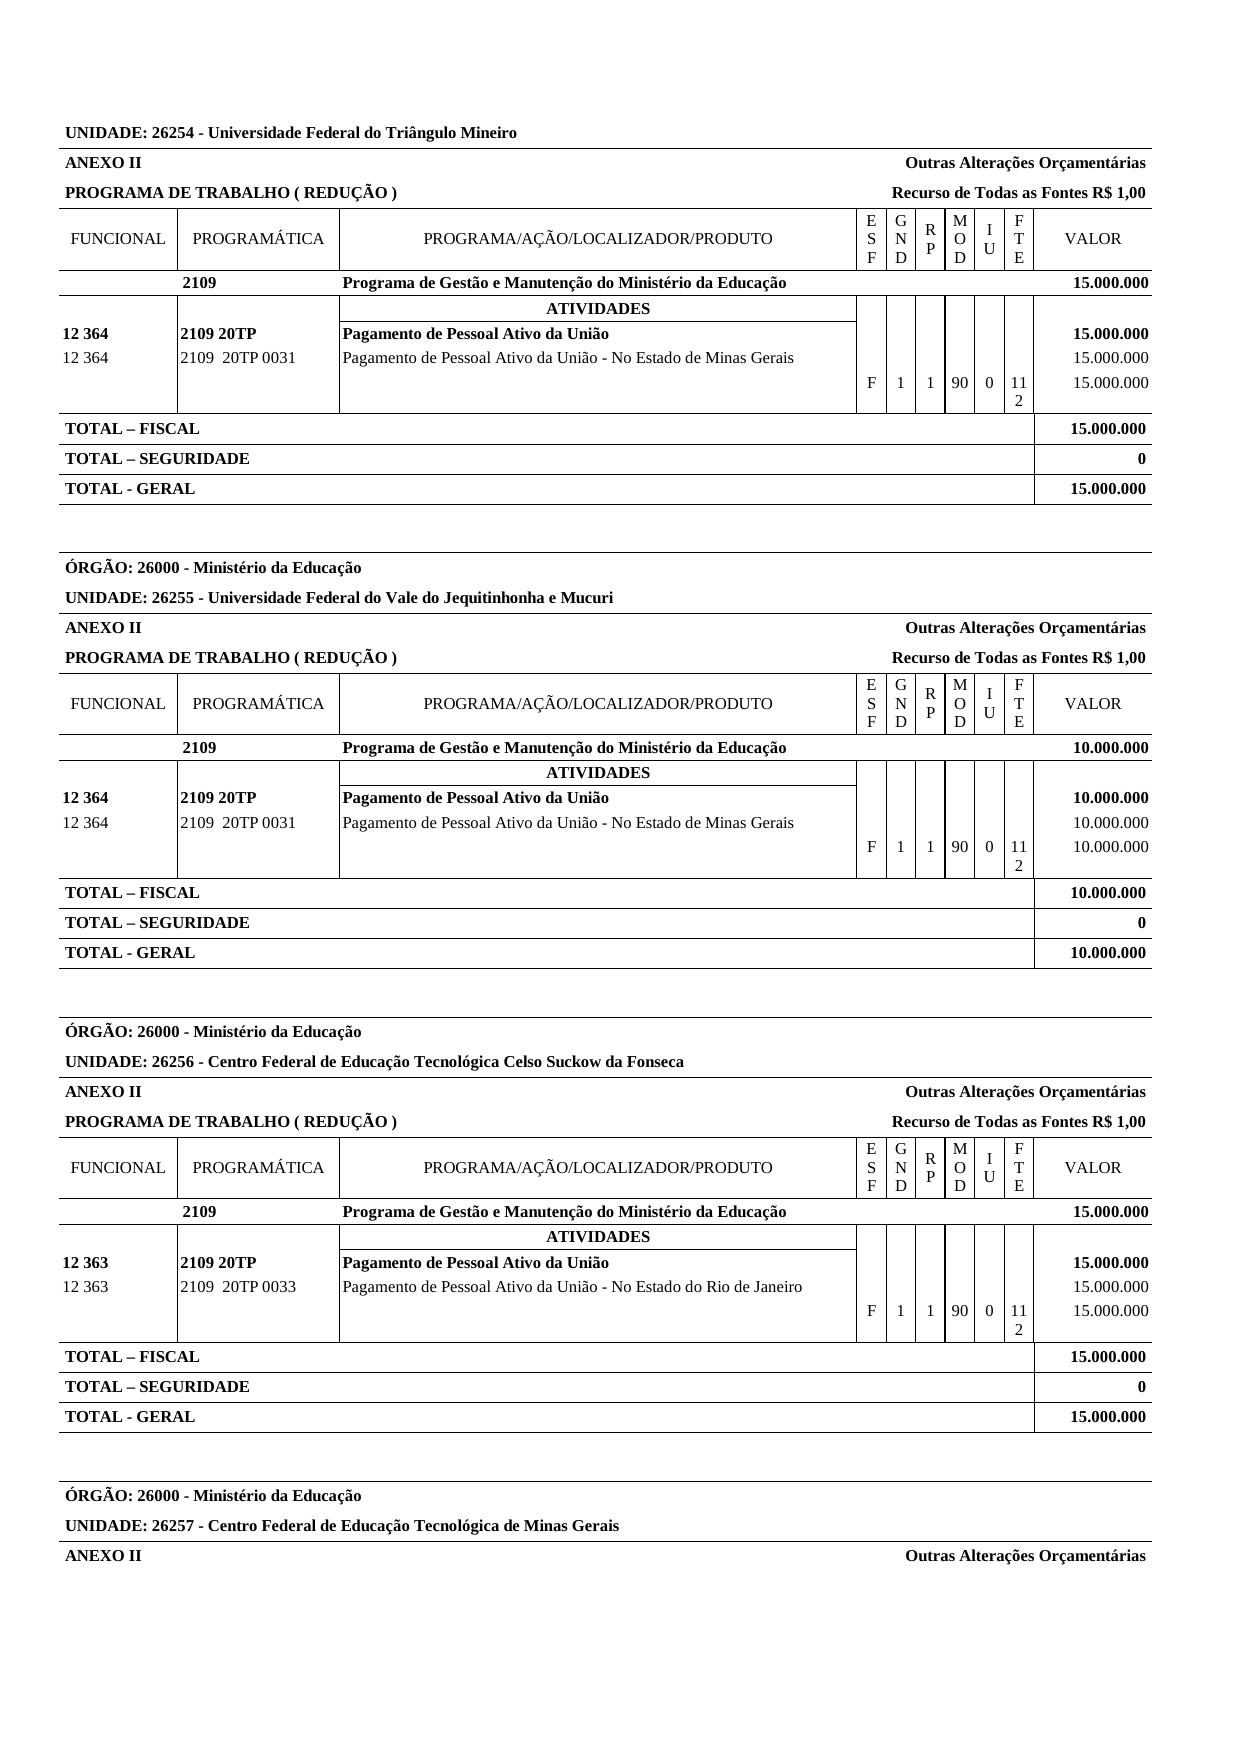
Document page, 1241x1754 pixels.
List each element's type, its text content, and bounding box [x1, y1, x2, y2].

table_cell UNIDADE: 26254 - Universidade Federal do Triângulo Mineiro [59, 118, 856, 148]
table_cell [857, 346, 886, 370]
table_cell PROGRAMA/AÇÃO/LOCALIZADOR/PRODUTO [340, 209, 856, 270]
table_cell [59, 1299, 177, 1342]
table_cell Programa de Gestão e Manutenção do Ministério da Educação [340, 271, 1034, 295]
table_cell TOTAL – SEGURIDADE [59, 445, 1034, 473]
table_cell 15.000.000 [1034, 1299, 1152, 1342]
table_cell [946, 1225, 974, 1249]
table_cell Recurso de Todas as Fontes R$ 1,00 [856, 1107, 1152, 1137]
table_cell VALOR [1034, 674, 1152, 734]
table_cell Atividades [340, 1225, 856, 1249]
table_cell [975, 296, 1004, 321]
table_cell [887, 810, 915, 835]
table_cell 12 364 [59, 346, 177, 370]
table_cell 10.000.000 [1035, 879, 1152, 908]
table_cell FUNCIONAL [59, 209, 177, 270]
table_cell [1005, 296, 1033, 321]
table_cell 1 [887, 1299, 915, 1342]
table_cell [887, 346, 915, 370]
table_cell G N D [887, 209, 915, 270]
table_cell [59, 370, 177, 413]
table_cell [857, 1249, 886, 1274]
table_cell PROGRAMA DE TRABALHO ( REDUÇÃO ) [59, 643, 856, 672]
table_cell [178, 296, 339, 321]
table_cell [856, 583, 1152, 612]
table_cell E S F [857, 1138, 886, 1198]
table_cell UNIDADE: 26257 - Centro Federal de Educação Tecnológica de Minas Gerais [59, 1511, 856, 1541]
table_cell [340, 370, 856, 413]
table_cell [1005, 1275, 1033, 1299]
table_cell [975, 761, 1004, 785]
table_cell [857, 761, 886, 785]
table_cell UNIDADE: 26255 - Universidade Federal do Vale do Jequitinhonha e Mucuri [59, 583, 856, 612]
table_cell Pagamento de Pessoal Ativo da União [340, 786, 856, 810]
table_cell 2109 20TP 0031 [178, 810, 339, 835]
table_cell 1 [887, 370, 915, 413]
table_cell ANEXO II [59, 614, 856, 642]
table_cell [1034, 761, 1152, 785]
table_cell TOTAL – FISCAL [59, 879, 1034, 908]
table_cell 15.000.000 [1034, 1275, 1152, 1299]
table_cell F T E [1005, 674, 1033, 734]
table_cell [1005, 321, 1033, 346]
table_cell 1 [916, 370, 944, 413]
table_cell Outras Alterações Orçamentárias [856, 1542, 1152, 1571]
table_cell I U [975, 1138, 1004, 1198]
table_cell [916, 761, 944, 785]
table_cell [1034, 505, 1152, 552]
table_cell [856, 1511, 1152, 1541]
table_cell [887, 321, 915, 346]
table_cell VALOR [1034, 1138, 1152, 1198]
table_cell 15.000.000 [1034, 1199, 1152, 1224]
table_cell Recurso de Todas as Fontes R$ 1,00 [856, 643, 1152, 672]
table_cell [946, 296, 974, 321]
table_cell ANEXO II [59, 1078, 856, 1107]
table_cell 12 363 [59, 1275, 177, 1299]
table_cell [59, 1433, 1034, 1481]
table_cell [856, 1047, 1152, 1077]
table_cell [1005, 810, 1033, 835]
table_cell TOTAL - GERAL [59, 939, 1034, 968]
table_cell 15.000.000 [1034, 370, 1152, 413]
table_cell G N D [887, 1138, 915, 1198]
table_cell 90 [946, 370, 974, 413]
table_cell [946, 346, 974, 370]
table_cell G N D [887, 674, 915, 734]
table_cell I U [975, 674, 1004, 734]
table_cell [1005, 1225, 1033, 1249]
table_cell [946, 785, 974, 810]
table_cell 2109 20TP [178, 321, 339, 346]
table_cell UNIDADE: 26256 - Centro Federal de Educação Tecnológica Celso Suckow da Fonseca [59, 1047, 856, 1077]
table_cell 2109 20TP [178, 1249, 339, 1274]
table_cell M O D [946, 674, 974, 734]
table_cell Pagamento de Pessoal Ativo da União - No Estado do Rio de Janeiro [340, 1275, 856, 1299]
table_cell [975, 1275, 1004, 1299]
table_cell [946, 810, 974, 835]
table_cell F [857, 1299, 886, 1342]
table_cell 2109 20TP 0031 [178, 346, 339, 370]
table_cell 12 364 [59, 321, 177, 346]
table_cell PROGRAMA DE TRABALHO ( REDUÇÃO ) [59, 1107, 856, 1137]
table_cell PROGRAMÁTICA [178, 1138, 339, 1198]
table_cell [1005, 785, 1033, 810]
table_cell [887, 1275, 915, 1299]
table_cell 1 [916, 835, 944, 878]
table_cell [1034, 1433, 1152, 1481]
table_cell ÓRGÃO: 26000 - Ministério da Educação [59, 553, 1152, 582]
table_cell PROGRAMA/AÇÃO/LOCALIZADOR/PRODUTO [340, 674, 856, 734]
table_cell 12 363 [59, 1249, 177, 1274]
table_cell Pagamento de Pessoal Ativo da União [340, 1250, 856, 1274]
table_cell 15.000.000 [1034, 321, 1152, 346]
table_cell [887, 1225, 915, 1249]
table_cell 15.000.000 [1035, 414, 1152, 443]
table_cell [857, 785, 886, 810]
table_cell 1 [887, 835, 915, 878]
table_cell 10.000.000 [1035, 939, 1152, 968]
table_cell 15.000.000 [1035, 1343, 1152, 1372]
table_cell [916, 810, 944, 835]
table_cell TOTAL - GERAL [59, 475, 1034, 504]
table_cell [946, 1275, 974, 1299]
table_cell [1034, 1225, 1152, 1249]
table_cell Outras Alterações Orçamentárias [856, 149, 1152, 178]
table_cell [340, 1299, 856, 1342]
table_cell [916, 321, 944, 346]
table_cell Pagamento de Pessoal Ativo da União - No Estado de Minas Gerais [340, 346, 856, 370]
table_cell 2109 20TP 0033 [178, 1275, 339, 1299]
table_cell [946, 321, 974, 346]
table_cell 112 [1005, 370, 1033, 413]
table_cell [59, 835, 177, 878]
table_cell 112 [1005, 835, 1033, 878]
table_cell [887, 1249, 915, 1274]
table_cell 1 [916, 1299, 944, 1342]
table_cell 2109 [59, 1199, 339, 1224]
table_cell 112 [1005, 1299, 1033, 1342]
table_cell F [857, 370, 886, 413]
table_cell ÓRGÃO: 26000 - Ministério da Educação [59, 1018, 1152, 1047]
table_cell [857, 1225, 886, 1249]
table_cell Recurso de Todas as Fontes R$ 1,00 [856, 178, 1152, 208]
table_cell [59, 296, 177, 321]
table_cell [975, 810, 1004, 835]
table_cell [59, 761, 177, 785]
table_cell Programa de Gestão e Manutenção do Ministério da Educação [340, 1199, 1034, 1224]
table_cell [1005, 1249, 1033, 1274]
table_cell [975, 346, 1004, 370]
table_cell 0 [975, 1299, 1004, 1342]
table_cell 2109 [59, 735, 339, 759]
table_cell [857, 296, 886, 321]
table_cell ANEXO II [59, 1542, 856, 1571]
table_cell [857, 810, 886, 835]
table_cell [1034, 296, 1152, 321]
table_cell ANEXO II [59, 149, 856, 178]
table_cell 2109 20TP [178, 785, 339, 810]
table_cell [916, 346, 944, 370]
table_cell Outras Alterações Orçamentárias [856, 614, 1152, 642]
table_cell Programa de Gestão e Manutenção do Ministério da Educação [340, 735, 1034, 759]
table_cell E S F [857, 674, 886, 734]
table_cell 10.000.000 [1034, 735, 1152, 759]
table_cell TOTAL - GERAL [59, 1403, 1034, 1432]
table_cell ÓRGÃO: 26000 - Ministério da Educação [59, 1482, 1152, 1511]
table_cell F [857, 835, 886, 878]
table_cell Atividades [340, 296, 856, 321]
table_cell TOTAL – FISCAL [59, 1343, 1034, 1372]
table_cell 0 [1035, 445, 1152, 473]
table_cell [178, 835, 339, 878]
table_cell Pagamento de Pessoal Ativo da União - No Estado de Minas Gerais [340, 810, 856, 835]
table_cell R P [916, 209, 944, 270]
table_cell 15.000.000 [1035, 1403, 1152, 1432]
table_cell 0 [975, 835, 1004, 878]
table_cell [857, 321, 886, 346]
table_cell M O D [946, 1138, 974, 1198]
table_cell 2109 [59, 271, 339, 295]
table_cell 12 364 [59, 810, 177, 835]
table_cell PROGRAMA DE TRABALHO ( REDUÇÃO ) [59, 178, 856, 208]
table_cell [857, 1275, 886, 1299]
table_cell TOTAL – SEGURIDADE [59, 909, 1034, 938]
table_cell FUNCIONAL [59, 1138, 177, 1198]
table_cell [975, 1225, 1004, 1249]
table_cell [1005, 761, 1033, 785]
table_cell FUNCIONAL [59, 674, 177, 734]
table_cell [916, 1225, 944, 1249]
table_cell 15.000.000 [1034, 1249, 1152, 1274]
table_cell E S F [857, 209, 886, 270]
table_cell PROGRAMÁTICA [178, 674, 339, 734]
table_cell [1005, 346, 1033, 370]
table_cell [975, 785, 1004, 810]
table_cell [975, 321, 1004, 346]
table_cell F T E [1005, 209, 1033, 270]
table_cell [946, 761, 974, 785]
table_cell [1034, 969, 1152, 1017]
table_cell [887, 785, 915, 810]
table_cell 10.000.000 [1034, 810, 1152, 835]
table_cell [59, 969, 1034, 1017]
table_cell Atividades [340, 761, 856, 785]
table_cell Outras Alterações Orçamentárias [856, 1078, 1152, 1107]
table_cell TOTAL – FISCAL [59, 414, 1034, 443]
table_cell [916, 785, 944, 810]
table_cell [916, 1275, 944, 1299]
table_cell [178, 1225, 339, 1249]
table_cell [340, 835, 856, 878]
table_cell 15.000.000 [1034, 271, 1152, 295]
table_cell [887, 761, 915, 785]
table_cell [887, 296, 915, 321]
table_cell 10.000.000 [1034, 835, 1152, 878]
table_cell 90 [946, 835, 974, 878]
table_cell F T E [1005, 1138, 1033, 1198]
table_cell 0 [975, 370, 1004, 413]
table_cell 0 [1035, 909, 1152, 938]
table_cell [946, 1249, 974, 1274]
table_cell VALOR [1034, 209, 1152, 270]
table_cell 10.000.000 [1034, 785, 1152, 810]
table_cell 15.000.000 [1035, 475, 1152, 504]
table_cell 12 364 [59, 785, 177, 810]
table_cell [916, 296, 944, 321]
table_cell [975, 1249, 1004, 1274]
table_cell R P [916, 1138, 944, 1198]
table_cell M O D [946, 209, 974, 270]
table_cell 0 [1035, 1373, 1152, 1402]
table_cell [178, 1299, 339, 1342]
table_cell Pagamento de Pessoal Ativo da União [340, 322, 856, 346]
table_cell [916, 1249, 944, 1274]
table_cell PROGRAMÁTICA [178, 209, 339, 270]
table_cell [59, 1225, 177, 1249]
table_cell [178, 370, 339, 413]
table_cell R P [916, 674, 944, 734]
table_cell [856, 118, 1152, 148]
table_cell TOTAL – SEGURIDADE [59, 1373, 1034, 1402]
table_cell 90 [946, 1299, 974, 1342]
table_cell I U [975, 209, 1004, 270]
table_cell PROGRAMA/AÇÃO/LOCALIZADOR/PRODUTO [340, 1138, 856, 1198]
table_cell [178, 761, 339, 785]
table_cell [59, 505, 1034, 552]
table_cell 15.000.000 [1034, 346, 1152, 370]
